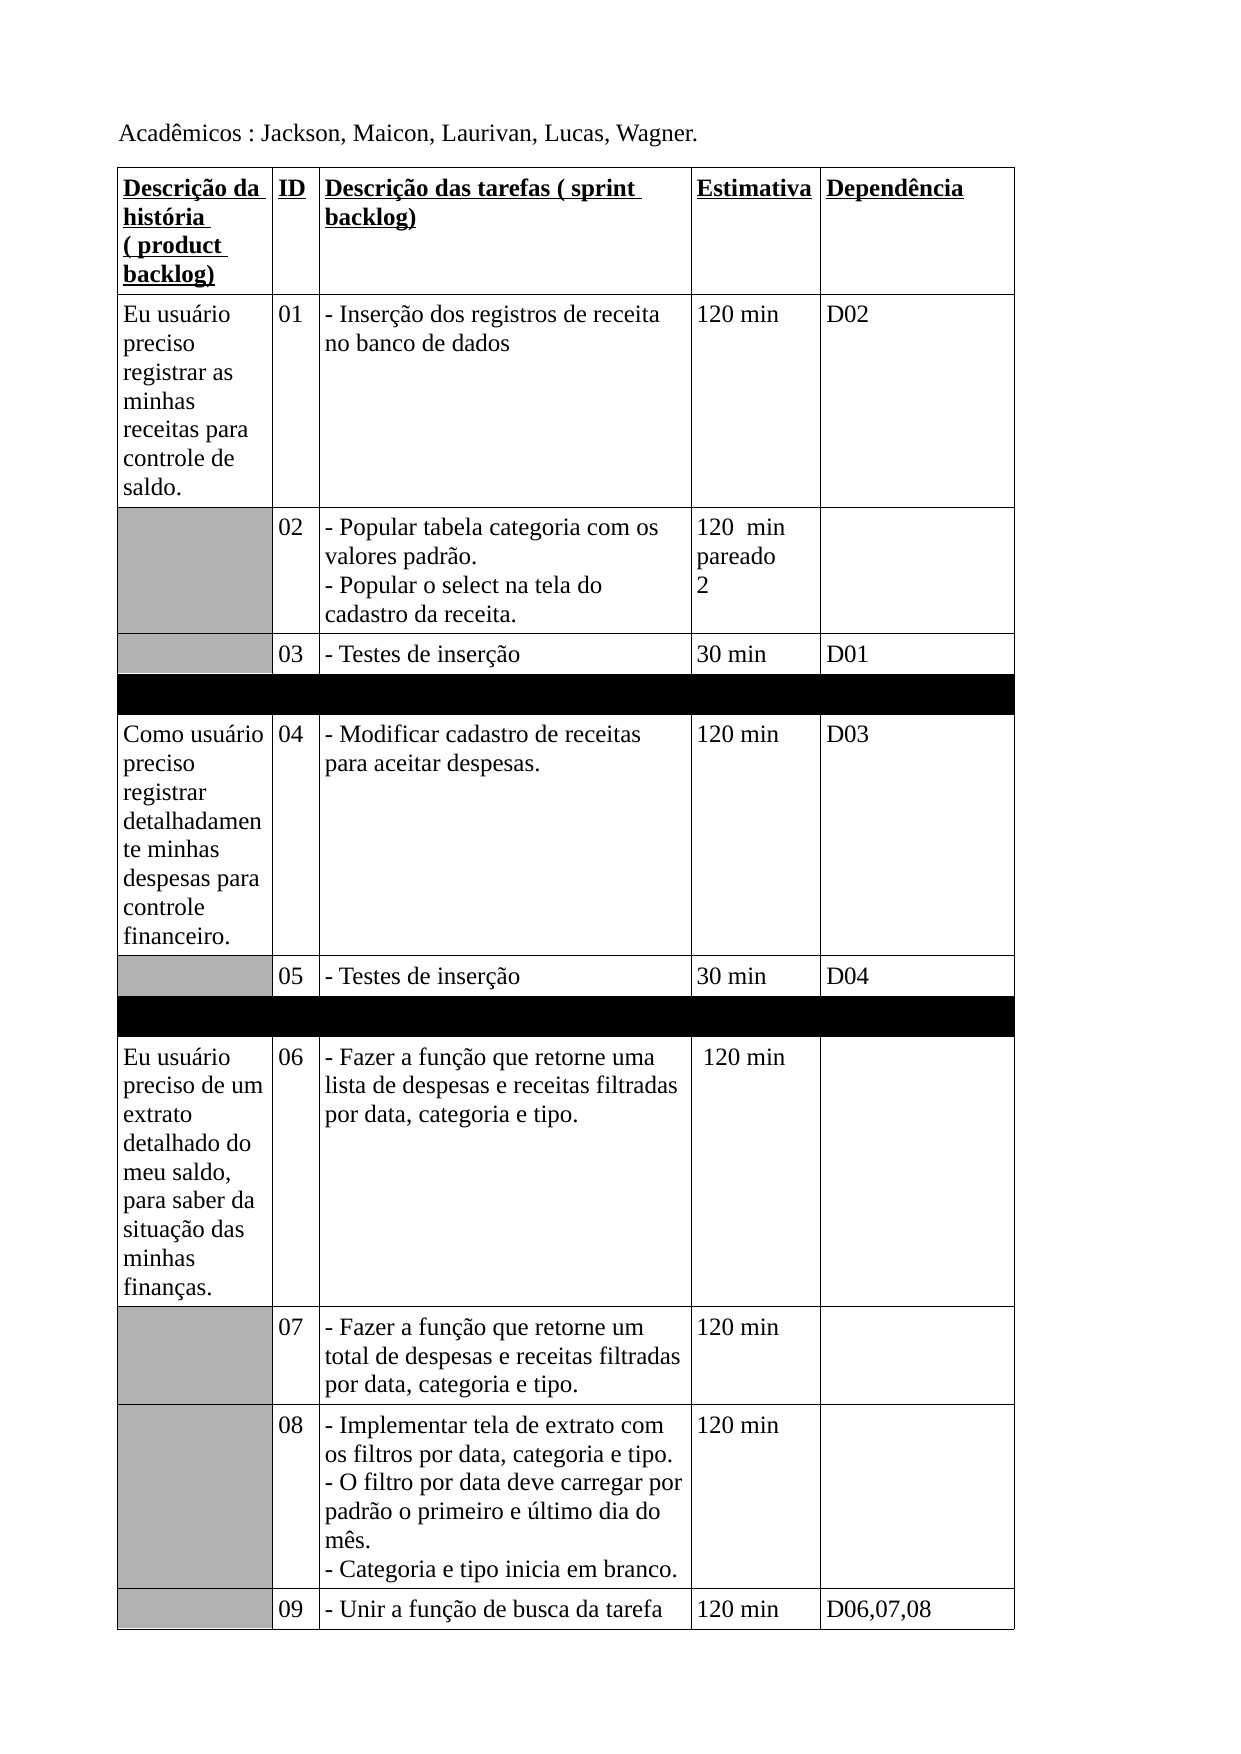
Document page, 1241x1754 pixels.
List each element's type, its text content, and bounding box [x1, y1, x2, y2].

table_cell [273, 997, 319, 1036]
table_cell 120 min pareado 2 [692, 508, 820, 633]
table_cell D04 [821, 956, 1014, 996]
table_cell [692, 997, 820, 1036]
table_cell 06 [273, 1037, 319, 1306]
table_cell [118, 997, 272, 1036]
table_header ID [273, 168, 319, 294]
table_cell [821, 1037, 1014, 1306]
table_cell D02 [821, 295, 1014, 507]
table_cell - Inserção dos registros de receita no banco de dados [320, 295, 691, 507]
table_cell 02 [273, 508, 319, 633]
table_cell 01 [273, 295, 319, 507]
table_cell [821, 508, 1014, 633]
table_cell [821, 675, 1014, 714]
table_cell [118, 1307, 272, 1404]
table_cell [821, 1307, 1014, 1404]
table_cell [118, 1589, 272, 1628]
table_cell 04 [273, 715, 319, 955]
table_cell 08 [273, 1405, 319, 1588]
table_cell [320, 997, 691, 1036]
table_cell [118, 956, 272, 996]
table_cell D06,07,08 [821, 1589, 1014, 1628]
table_cell [118, 1405, 272, 1588]
table_header Descrição da história ( product backlog) [118, 168, 272, 294]
table_cell [692, 675, 820, 714]
table_cell - Popular tabela categoria com os valores padrão. - Popular o select na tela do cadastro da receita. [320, 508, 691, 633]
table_header Estimativa [692, 168, 820, 294]
table_cell - Modificar cadastro de receitas para aceitar despesas. [320, 715, 691, 955]
table_header Descrição das tarefas ( sprint backlog) [320, 168, 691, 294]
table_cell [118, 634, 272, 673]
table_cell 07 [273, 1307, 319, 1404]
table_cell [118, 675, 272, 714]
table_cell [821, 997, 1014, 1036]
table_cell 30 min [692, 956, 820, 996]
table_cell - Unir a função de busca da tarefa [320, 1589, 691, 1628]
table_cell 120 min [692, 295, 820, 507]
table_cell - Implementar tela de extrato com os filtros por data, categoria e tipo. - O filtro por data deve carregar por padrão o primeiro e último dia do mês. - Categoria e tipo inicia em branco. [320, 1405, 691, 1588]
table_cell - Testes de inserção [320, 634, 691, 673]
table_cell 120 min [692, 715, 820, 955]
table_cell 120 min [692, 1589, 820, 1628]
table_cell 120 min [692, 1307, 820, 1404]
table_header Dependência [821, 168, 1014, 294]
table_cell - Fazer a função que retorne uma lista de despesas e receitas filtradas por data, categoria e tipo. [320, 1037, 691, 1306]
table_cell 03 [273, 634, 319, 673]
table_cell 09 [273, 1589, 319, 1628]
table_cell D03 [821, 715, 1014, 955]
table_cell [320, 675, 691, 714]
text Acadêmicos : Jackson, Maicon, Laurivan, Lucas, Wagner. [118, 118, 1122, 147]
table_cell - Testes de inserção [320, 956, 691, 996]
table_cell Como usuário preciso registrar detalhadamente minhas despesas para controle financeiro. [118, 715, 272, 955]
table_cell - Fazer a função que retorne um total de despesas e receitas filtradas por data, categoria e tipo. [320, 1307, 691, 1404]
table_cell D01 [821, 634, 1014, 673]
table_cell Eu usuário preciso registrar as minhas receitas para controle de saldo. [118, 295, 272, 507]
table_cell [273, 675, 319, 714]
table_cell Eu usuário preciso de um extrato detalhado do meu saldo, para saber da situação das minhas finanças. [118, 1037, 272, 1306]
table_cell 05 [273, 956, 319, 996]
table_cell [118, 508, 272, 633]
table_cell 30 min [692, 634, 820, 673]
table_cell 120 min [692, 1037, 820, 1306]
table_cell 120 min [692, 1405, 820, 1588]
table_cell [821, 1405, 1014, 1588]
